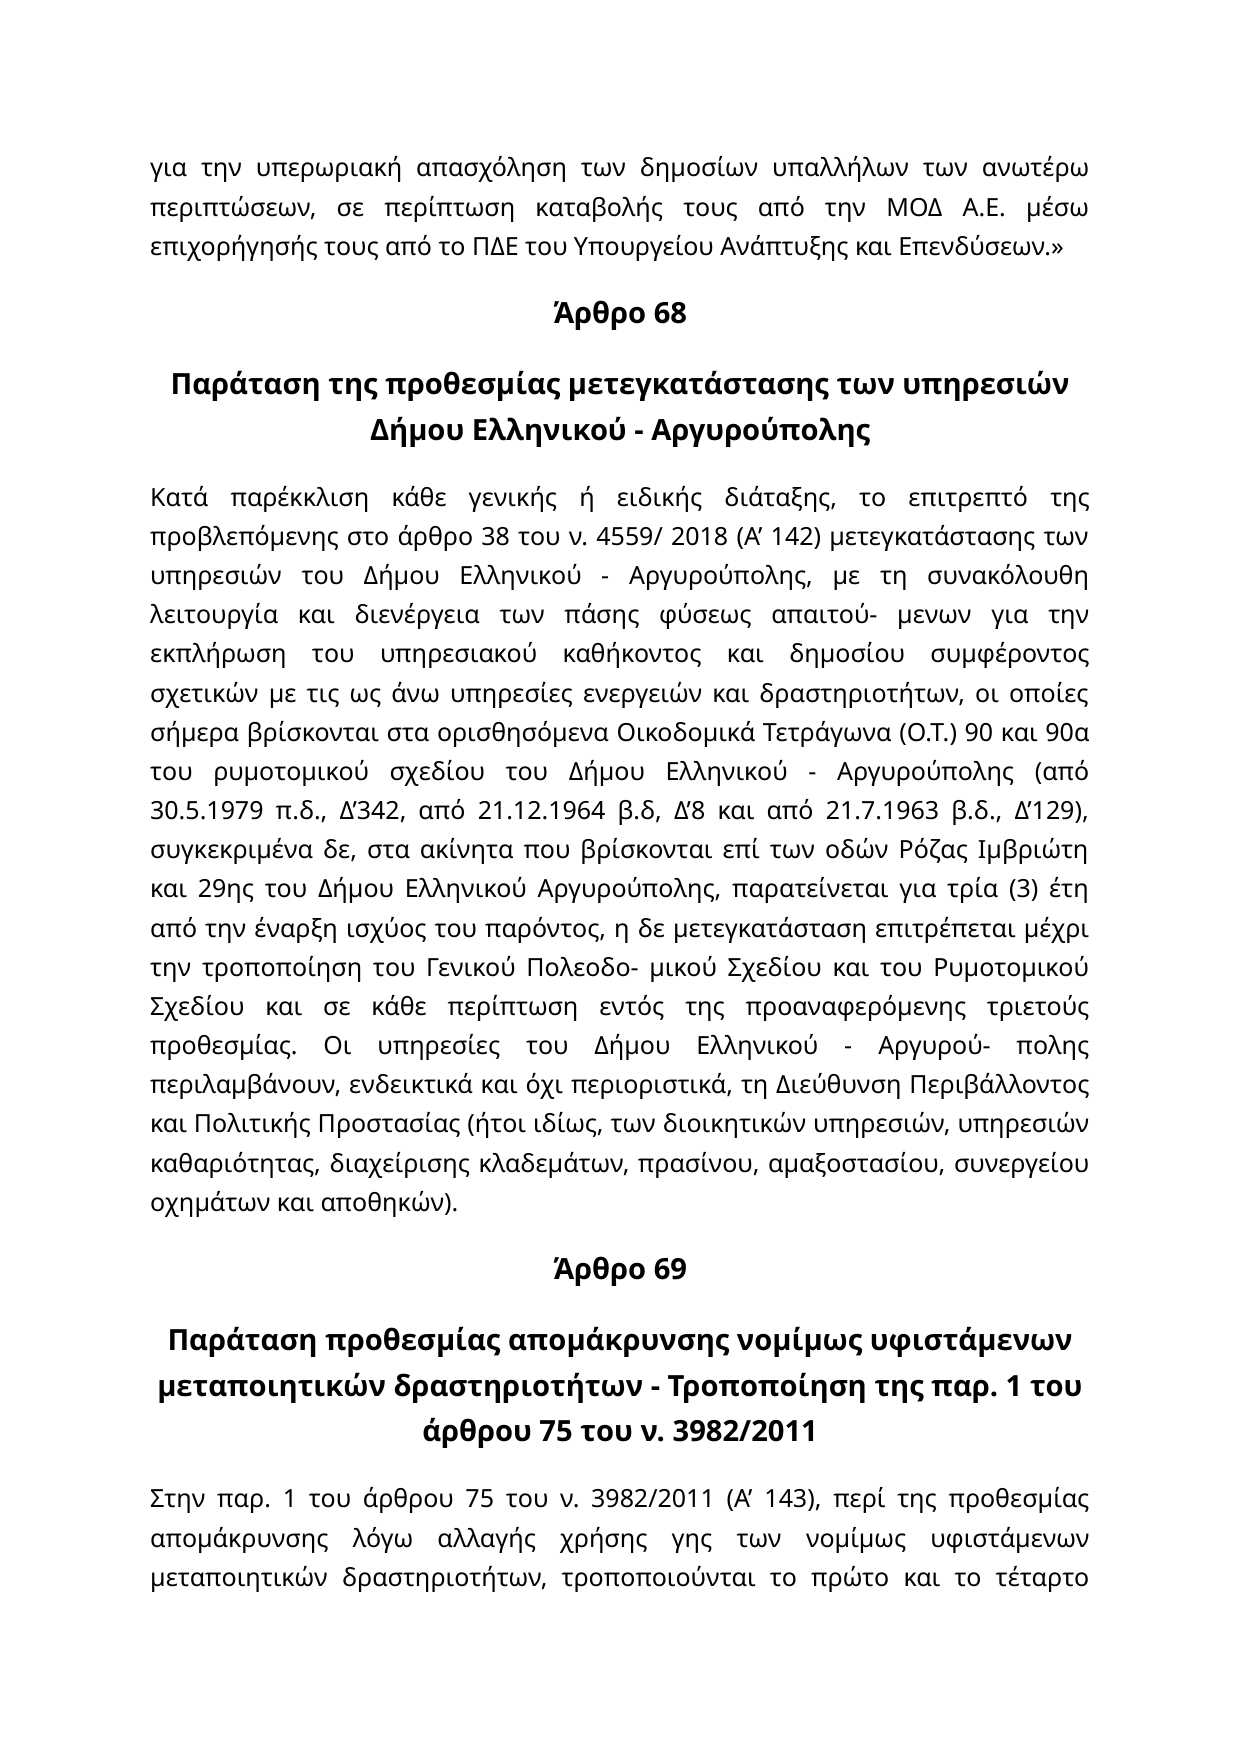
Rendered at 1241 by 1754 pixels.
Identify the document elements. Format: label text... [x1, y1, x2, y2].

text Κατά παρέκκλιση κάθε γενικής ή ειδικής διάταξης, το επιτρεπτό της προβλεπόμενης στο άρθρο 38 του ν. 4559/ 2018 (Α’ 142) μετεγκατάστασης των υπηρεσιών του Δήμου Ελληνικού - Αργυρούπολης, με τη συνακόλουθη λειτουργία και διενέργεια των πάσης φύσεως απαιτού- μενων για την εκπλήρωση του υπηρεσιακού καθήκοντος και δημοσίου συμφέροντος σχετικών με τις ως άνω υπηρεσίες ενεργειών και δραστηριοτήτων, οι οποίες σήμερα βρίσκονται στα ορισθησόμενα Οικοδομικά Τετράγωνα (Ο.Τ.) 90 και 90α του ρυμοτομικού σχεδίου του Δήμου Ελληνικού - Αργυρούπολης (από 30.5.1979 π.δ., Δ’342, από 21.12.1964 β.δ, Δ’8 και από 21.7.1963 β.δ., Δ’129), συγκεκριμένα δε, στα ακίνητα που βρίσκονται επί των οδών Ρόζας Ιμβριώτη και 29ης του Δήμου Ελληνικού Αργυρούπολης, παρατείνεται για τρία (3) έτη από την έναρξη ισχύος του παρόντος, η δε μετεγκατάσταση επιτρέπεται μέχρι την τροποποίηση του Γενικού Πολεοδο- μικού Σχεδίου και του Ρυμοτομικού Σχεδίου και σε κάθε περίπτωση εντός της προαναφερόμενης τριετούς προθεσμίας. Οι υπηρεσίες του Δήμου Ελληνικού - Αργυρού- πολης περιλαμβάνουν, ενδεικτικά και όχι περιοριστικά, τη Διεύθυνση Περιβάλλοντος και Πολιτικής Προστασίας (ήτοι ιδίως, των διοικητικών υπηρεσιών, υπηρεσιών καθαριότητας, διαχείρισης κλαδεμάτων, πρασίνου, αμαξοστασίου, συνεργείου οχημάτων και αποθηκών). [150, 479, 1090, 1218]
text Στην παρ. 1 του άρθρου 75 του ν. 3982/2011 (Α’ 143), περί της προθεσμίας απομάκρυνσης λόγω αλλαγής χρήσης γης των νομίμως υφιστάμενων μεταποιητικών δραστηριοτήτων, τροποποιούνται το πρώτο και το τέταρτο [150, 1481, 1090, 1593]
subtitle Παράταση της προθεσμίας μετεγκατάστασης των υπηρεσιών Δήμου Ελληνικού - Αργυρούπολης [150, 363, 1090, 448]
subtitle Παράταση προθεσμίας απομάκρυνσης νομίμως υφιστάμενων μεταποιητικών δραστηριοτήτων - Τροποποίηση της παρ. 1 του άρθρου 75 του ν. 3982/2011 [150, 1319, 1090, 1450]
text για την υπερωριακή απασχόληση των δημοσίων υπαλλήλων των ανωτέρω περιπτώσεων, σε περίπτωση καταβολής τους από την ΜΟΔ Α.Ε. μέσω επιχορήγησής τους από το ΠΔΕ του Υπουργείου Ανάπτυξης και Επενδύσεων.» [150, 150, 1090, 262]
subtitle Άρθρο 69 [150, 1248, 1090, 1288]
subtitle Άρθρο 68 [150, 292, 1090, 332]
